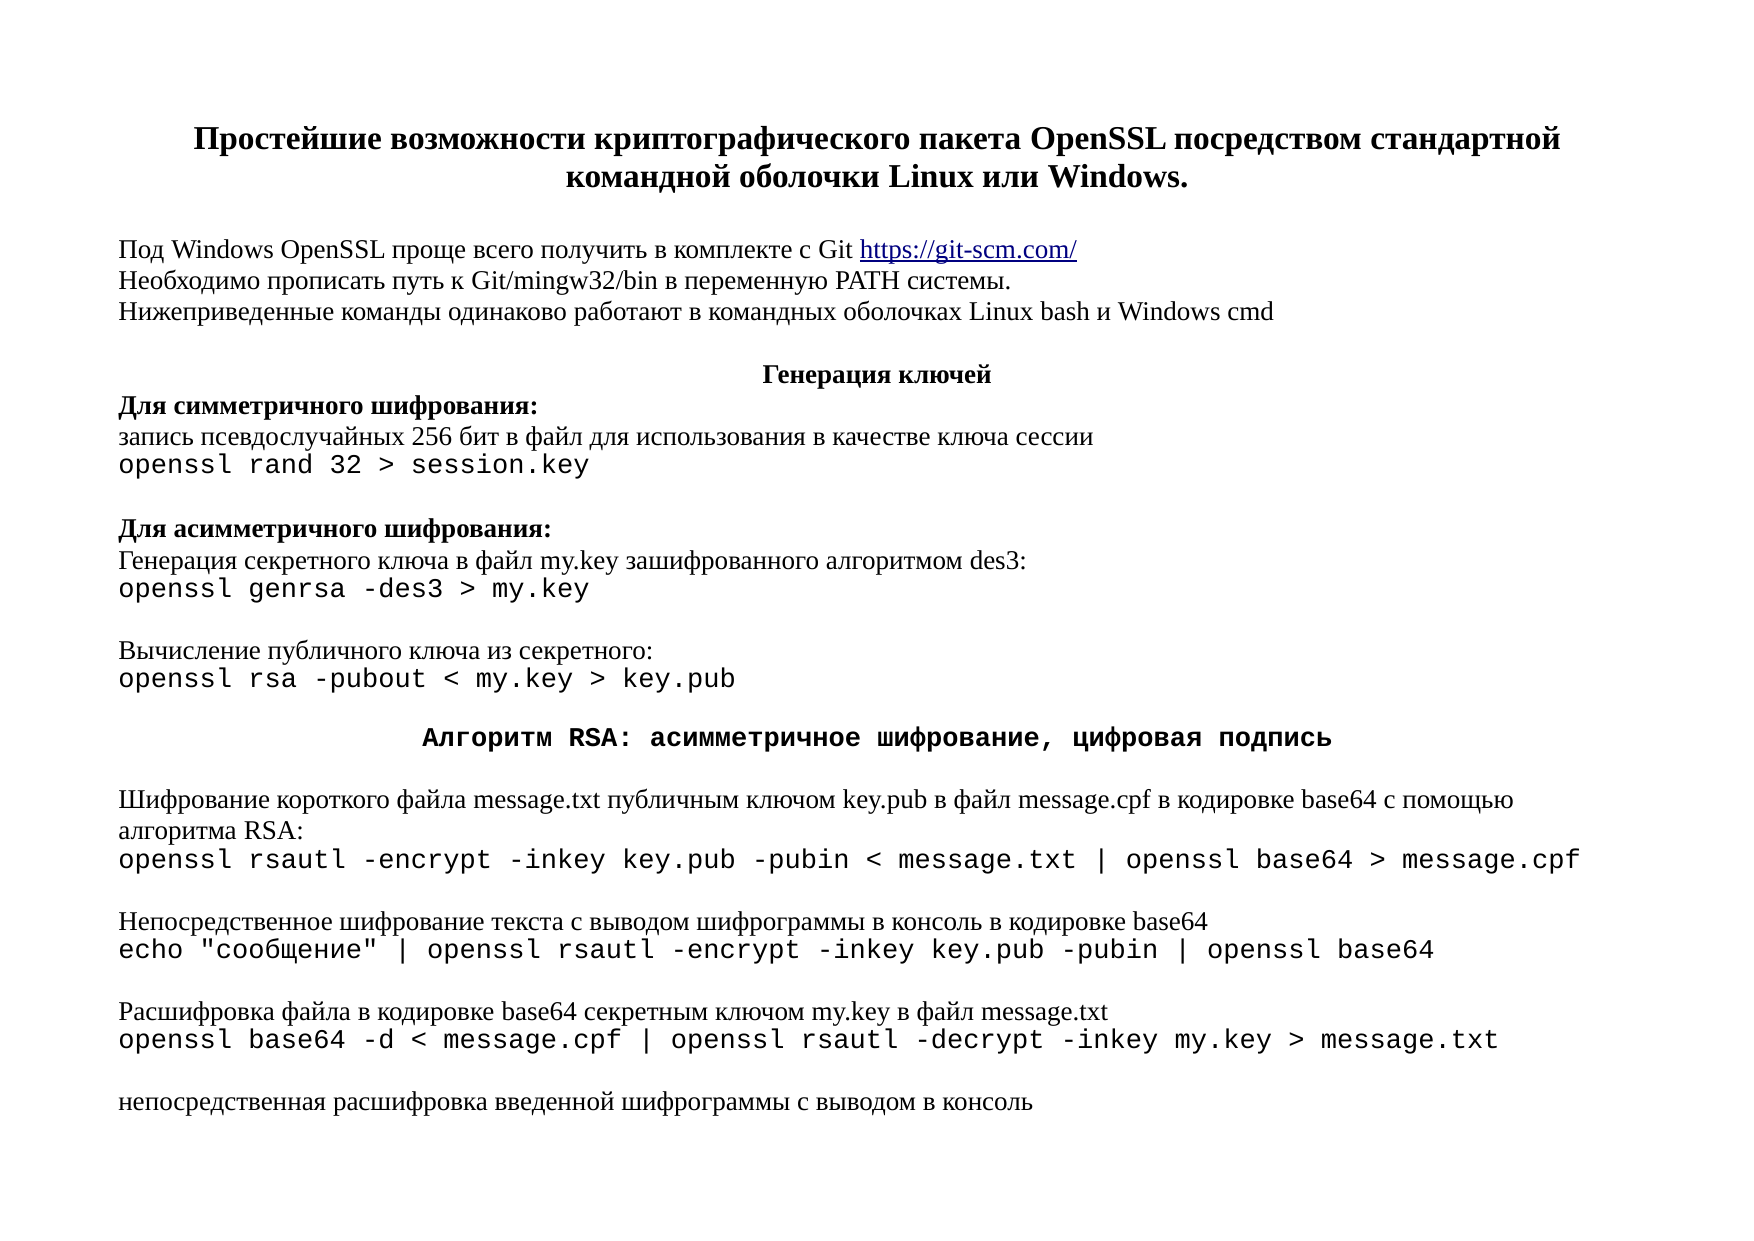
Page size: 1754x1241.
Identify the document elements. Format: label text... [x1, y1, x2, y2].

text Под Windows OpenSSL проще всего получить в комплекте с Git https://git-scm.com/ [118, 233, 1636, 264]
text Генерация ключей [118, 358, 1636, 389]
text непосредственная расшифровка введенной шифрограммы с выводом в консоль [118, 1085, 1636, 1116]
text Непосредственное шифрование текста с выводом шифрограммы в консоль в кодировке base64 [118, 904, 1636, 936]
text openssl rsautl -encrypt -inkey key.pub -pubin < message.txt | openssl base64 > message.cpf [118, 846, 1636, 876]
text Расшифровка файла в кодировке base64 секретным ключом my.key в файл message.txt [118, 995, 1636, 1026]
text Генерация секретного ключа в файл my.key зашифрованного алгоритмом des3: [118, 544, 1636, 575]
text Простейшие возможности криптографического пакета OpenSSL посредством стандартной командной оболочки Linux или Windows. [118, 118, 1636, 195]
text openssl base64 -d < message.cpf | openssl rsautl -decrypt -inkey my.key > message.txt [118, 1026, 1636, 1057]
text echo "сообщение" | openssl rsautl -encrypt -inkey key.pub -pubin | openssl base64 [118, 936, 1636, 966]
text openssl rsa -pubout < my.key > key.pub [118, 665, 1636, 696]
text запись псевдослучайных 256 бит в файл для использования в качестве ключа сессии [118, 420, 1636, 451]
text Вычисление публичного ключа из секретного: [118, 634, 1636, 665]
text Нижеприведенные команды одинаково работают в командных оболочках Linux bash и Windows cmd [118, 295, 1636, 327]
text Необходимо прописать путь к Git/mingw32/bin в переменную PATH системы. [118, 264, 1636, 295]
text Для асимметричного шифрования: [118, 513, 1636, 544]
text Для симметричного шифрования: [118, 389, 1636, 420]
text openssl genrsa -des3 > my.key [118, 575, 1636, 606]
text Алгоритм RSA: асимметричное шифрование, цифровая подпись [118, 724, 1636, 755]
text openssl rand 32 > session.key [118, 451, 1636, 482]
text Шифрование короткого файла message.txt публичным ключом key.pub в файл message.cpf в кодировке base64 с помощью алгоритма RSA: [118, 783, 1636, 846]
